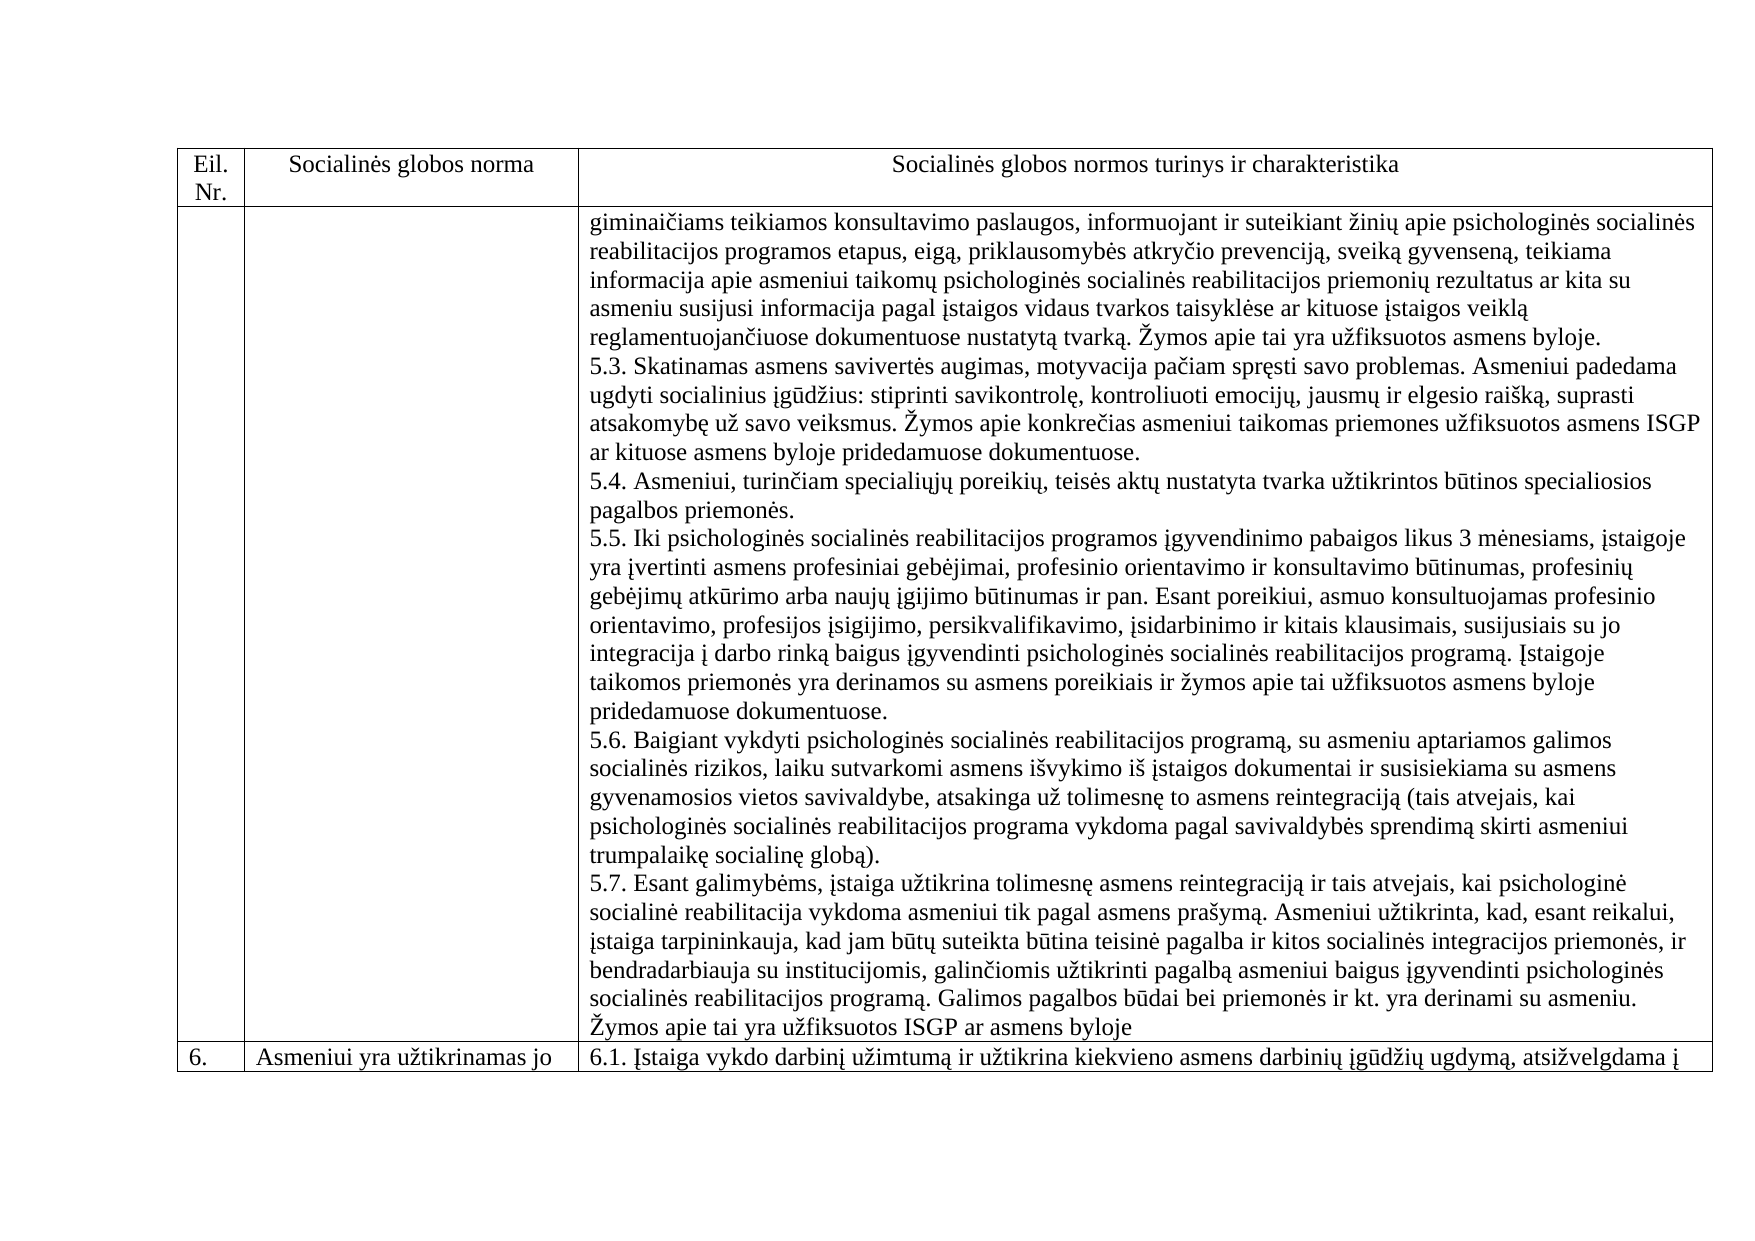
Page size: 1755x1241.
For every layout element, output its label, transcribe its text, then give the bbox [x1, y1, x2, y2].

table_cell 6.1. Įstaiga vykdo darbinį užimtumą ir užtikrina kiekvieno asmens darbinių įgūdžių ugdymą, atsižvelgdama į [579, 1042, 1712, 1071]
table_header Socialinės globos normos turinys ir charakteristika [579, 149, 1712, 206]
table_header Eil. Nr. [178, 149, 244, 206]
table_cell giminaičiams teikiamos konsultavimo paslaugos, informuojant ir suteikiant žinių apie psichologinės socialinės reabilitacijos programos etapus, eigą, priklausomybės atkryčio prevenciją, sveiką gyvenseną, teikiama informacija apie asmeniui taikomų psichologinės socialinės reabilitacijos priemonių rezultatus ar kita su asmeniu susijusi informacija pagal įstaigos vidaus tvarkos taisyklėse ar kituose įstaigos veiklą reglamentuojančiuose dokumentuose nustatytą tvarką. Žymos apie tai yra užfiksuotos asmens byloje. 5.3. Skatinamas asmens savivertės augimas, motyvacija pačiam spręsti savo problemas. Asmeniui padedama ugdyti socialinius įgūdžius: stiprinti savikontrolę, kontroliuoti emocijų, jausmų ir elgesio raišką, suprasti atsakomybę už savo veiksmus. Žymos apie konkrečias asmeniui taikomas priemones užfiksuotos asmens ISGP ar kituose asmens byloje pridedamuose dokumentuose. 5.4. Asmeniui, turinčiam specialiųjų poreikių, teisės aktų nustatyta tvarka užtikrintos būtinos specialiosios pagalbos priemonės. 5.5. Iki psichologinės socialinės reabilitacijos programos įgyvendinimo pabaigos likus 3 mėnesiams, įstaigoje yra įvertinti asmens profesiniai gebėjimai, profesinio orientavimo ir konsultavimo būtinumas, profesinių gebėjimų atkūrimo arba naujų įgijimo būtinumas ir pan. Esant poreikiui, asmuo konsultuojamas profesinio orientavimo, profesijos įsigijimo, persikvalifikavimo, įsidarbinimo ir kitais klausimais, susijusiais su jo integracija į darbo rinką baigus įgyvendinti psichologinės socialinės reabilitacijos programą. Įstaigoje taikomos priemonės yra derinamos su asmens poreikiais ir žymos apie tai užfiksuotos asmens byloje pridedamuose dokumentuose. 5.6. Baigiant vykdyti psichologinės socialinės reabilitacijos programą, su asmeniu aptariamos galimos socialinės rizikos, laiku sutvarkomi asmens išvykimo iš įstaigos dokumentai ir susisiekiama su asmens gyvenamosios vietos savivaldybe, atsakinga už tolimesnę to asmens reintegraciją (tais atvejais, kai psichologinės socialinės reabilitacijos programa vykdoma pagal savivaldybės sprendimą skirti asmeniui trumpalaikę socialinę globą). 5.7. Esant galimybėms, įstaiga užtikrina tolimesnę asmens reintegraciją ir tais atvejais, kai psichologinė socialinė reabilitacija vykdoma asmeniui tik pagal asmens prašymą. Asmeniui užtikrinta, kad, esant reikalui, įstaiga tarpininkauja, kad jam būtų suteikta būtina teisinė pagalba ir kitos socialinės integracijos priemonės, ir bendradarbiauja su institucijomis, galinčiomis užtikrinti pagalbą asmeniui baigus įgyvendinti psichologinės socialinės reabilitacijos programą. Galimos pagalbos būdai bei priemonės ir kt. yra derinami su asmeniu. Žymos apie tai yra užfiksuotos ISGP ar asmens byloje [579, 207, 1712, 1041]
table_cell [245, 207, 578, 1041]
table_cell 6. [178, 1042, 244, 1071]
table_cell Asmeniui yra užtikrinamas jo [245, 1042, 578, 1071]
table_header Socialinės globos norma [245, 149, 578, 206]
table_cell [178, 207, 244, 1041]
